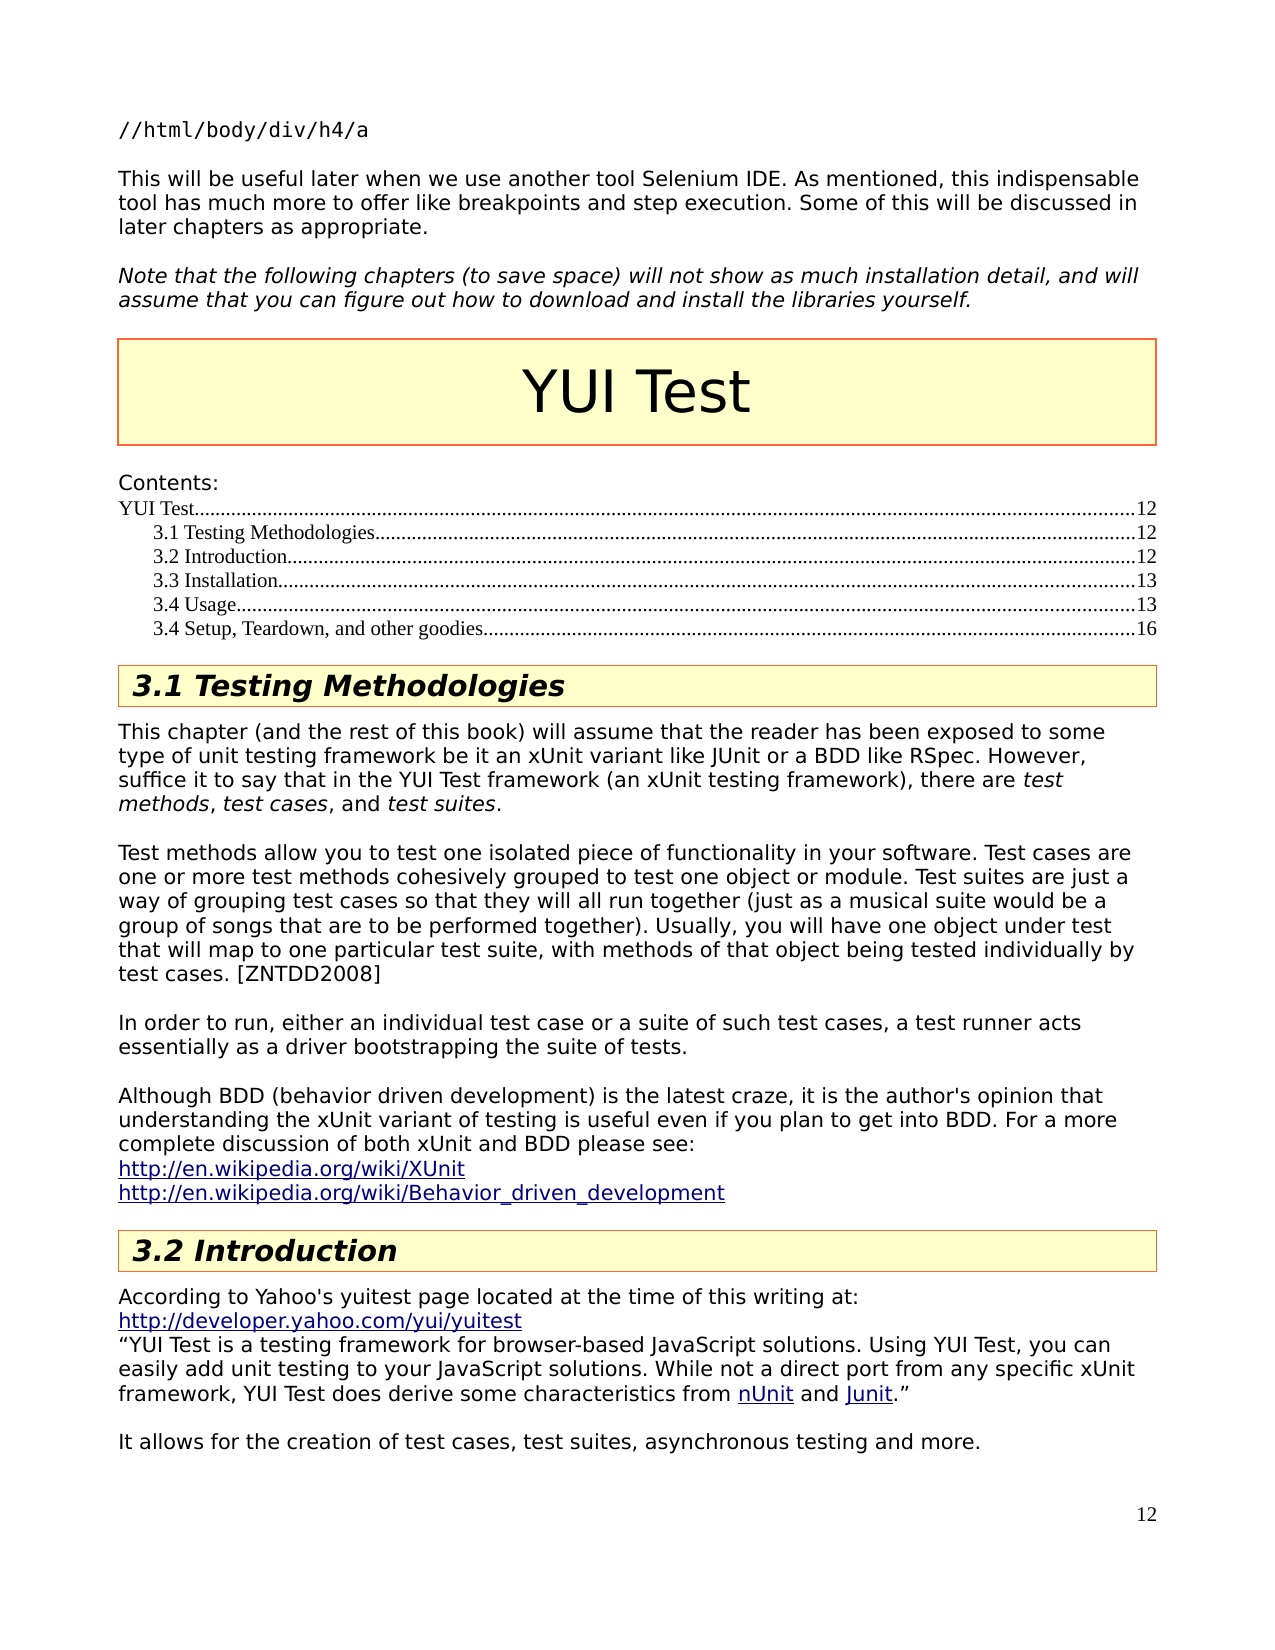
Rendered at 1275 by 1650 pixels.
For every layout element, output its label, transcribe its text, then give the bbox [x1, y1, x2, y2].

text //html/body/div/h4/a [118, 118, 1157, 142]
text http://en.wikipedia.org/wiki/Behavior_driven_development [118, 1181, 1157, 1205]
text According to Yahoo's yuitest page located at the time of this writing at: [118, 1285, 1157, 1309]
text In order to run, either an individual test case or a suite of such test cases, a test runner acts essentially as a driver bootstrapping the suite of tests. [118, 1011, 1157, 1059]
text This chapter (and the rest of this book) will assume that the reader has been exposed to some type of unit testing framework be it an xUnit variant like JUnit or a BDD like RSpec. However, suffice it to say that in the YUI Test framework (an xUnit testing framework), there are test methods, test cases, and test suites. [118, 720, 1157, 817]
text 3.2 Introduction 12 [148, 544, 1157, 568]
text Contents: [118, 471, 1157, 496]
text http://developer.yahoo.com/yui/yuitest [118, 1309, 1157, 1333]
text YUI Test 12 [118, 496, 1157, 520]
text 3.4 Setup, Teardown, and other goodies 16 [148, 616, 1157, 640]
text This will be useful later when we use another tool Selenium IDE. As mentioned, this indispensable tool has much more to offer like breakpoints and step execution. Some of this will be discussed in later chapters as appropriate. [118, 167, 1157, 239]
text Note that the following chapters (to save space) will not show as much installation detail, and will assume that you can figure out how to download and install the libraries yourself. [118, 264, 1157, 312]
text Test methods allow you to test one isolated piece of functionality in your software. Test cases are one or more test methods cohesively grouped to test one object or module. Test suites are just a way of grouping test cases so that they will all run together (just as a musical suite would be a group of songs that are to be performed together). Usually, you will have one object under test that will map to one particular test suite, with methods of that object being tested individually by test cases. [ZNTDD2008] [118, 841, 1157, 987]
text http://en.wikipedia.org/wiki/XUnit [118, 1157, 1157, 1181]
text Although BDD (behavior driven development) is the latest craze, it is the author's opinion that understanding the xUnit variant of testing is useful even if you plan to get into BDD. For a more complete discussion of both xUnit and BDD please see: [118, 1084, 1157, 1157]
text 3.4 Usage 13 [148, 592, 1157, 616]
text 3.1 Testing Methodologies 12 [148, 520, 1157, 544]
text It allows for the creation of test cases, test suites, asynchronous testing and more. [118, 1430, 1157, 1454]
subtitle 3.2 Introduction [119, 1231, 1156, 1271]
subtitle 3.1 Testing Methodologies [119, 666, 1156, 706]
subtitle YUI Test [119, 340, 1155, 444]
text 3.3 Installation 13 [148, 568, 1157, 592]
text “YUI Test is a testing framework for browser-based JavaScript solutions. Using YUI Test, you can easily add unit testing to your JavaScript solutions. While not a direct port from any specific xUnit framework, YUI Test does derive some characteristics from nUnit and Junit.” [118, 1333, 1157, 1406]
